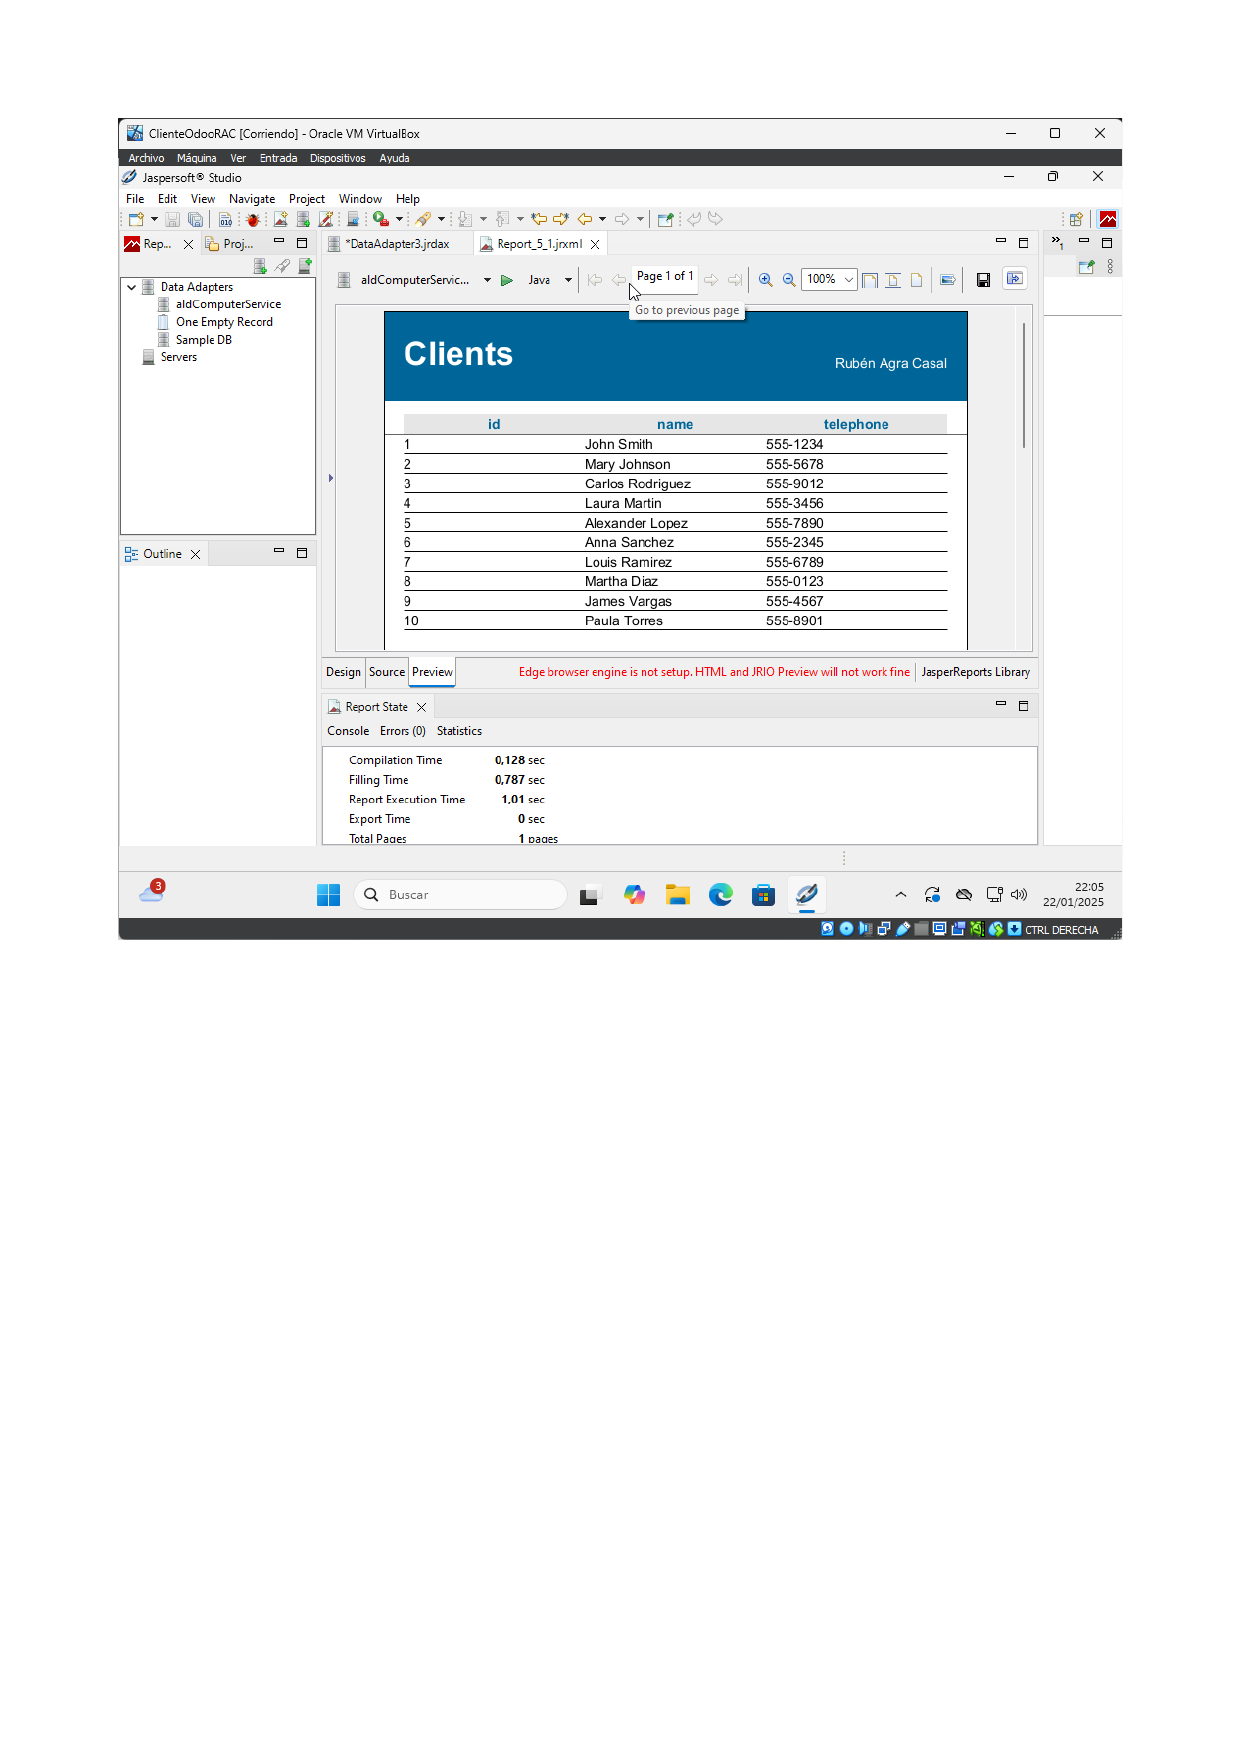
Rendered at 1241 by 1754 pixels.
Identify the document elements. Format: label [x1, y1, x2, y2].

picture [118, 118, 1123, 940]
